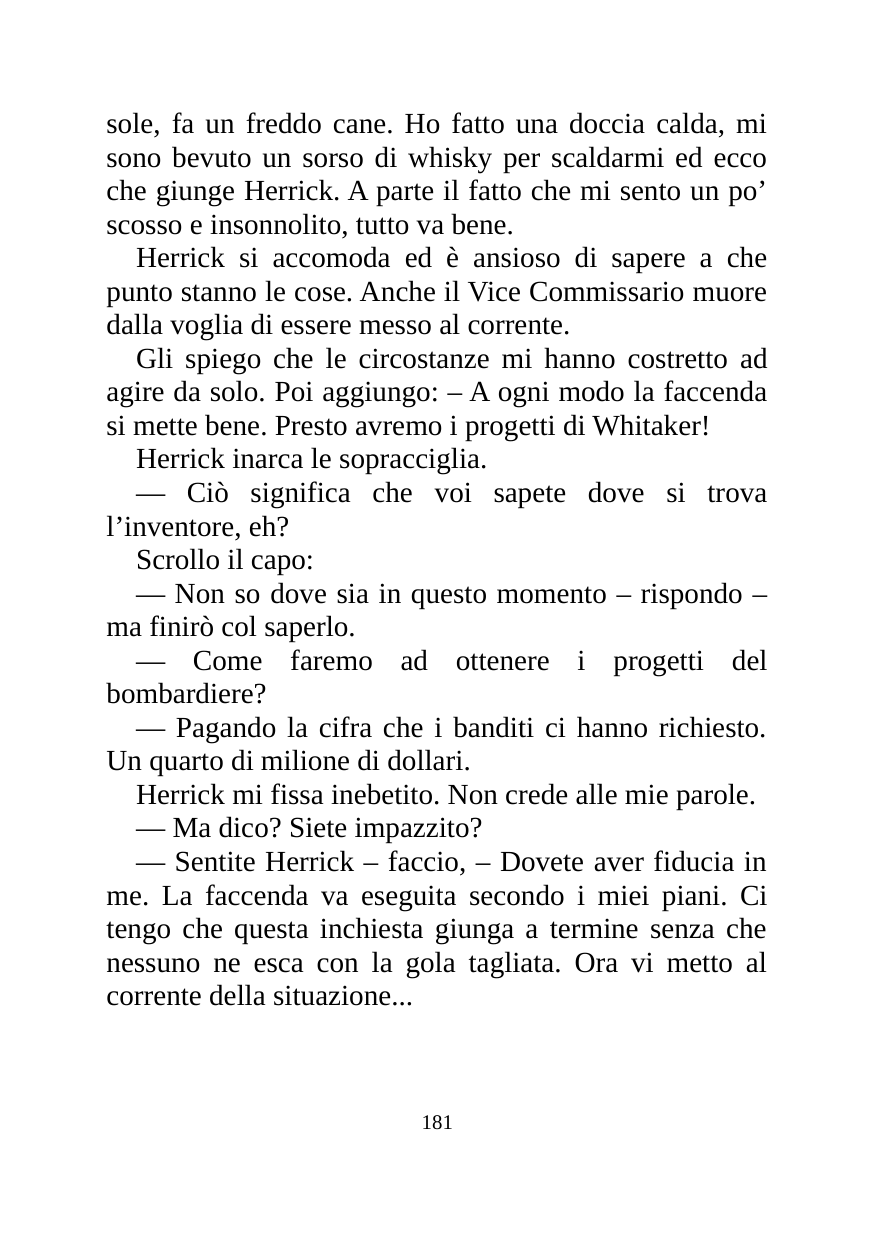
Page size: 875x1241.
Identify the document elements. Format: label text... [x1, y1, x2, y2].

text Gli spiego che le circostanze mi hanno costretto ad agire da solo. Poi aggiungo: – A ogni modo la faccenda si mette bene. Presto avremo i progetti di Whitaker! [106, 341, 768, 442]
text Herrick mi fissa inebetito. Non crede alle mie parole. [106, 777, 768, 811]
text — Ciò significa che voi sapete dove si trova l’inventore, eh? [106, 475, 768, 542]
text — Ma dico? Siete impazzito? [106, 811, 768, 844]
text Herrick inarca le sopracciglia. [106, 442, 768, 475]
text — Pagando la cifra che i banditi ci hanno richiesto. Un quarto di milione di dollari. [106, 710, 768, 777]
text — Come faremo ad ottenere i progetti del bombardiere? [106, 643, 768, 710]
text Scrollo il capo: [106, 542, 768, 576]
text sole, fa un freddo cane. Ho fatto una doccia calda, mi sono bevuto un sorso di whisky per scaldarmi ed ecco che giunge Herrick. A parte il fatto che mi sento un po’ scosso e insonnolito, tutto va bene. [106, 106, 768, 240]
text — Sentite Herrick – faccio, – Dovete aver fiducia in me. La faccenda va eseguita secondo i miei piani. Ci tengo che questa inchiesta giunga a termine senza che nessuno ne esca con la gola tagliata. Ora vi metto al corrente della situazione... [106, 844, 768, 1012]
text Herrick si accomoda ed è ansioso di sapere a che punto stanno le cose. Anche il Vice Commissario muore dalla voglia di essere messo al corrente. [106, 240, 768, 341]
text — Non so dove sia in questo momento – rispondo – ma finirò col saperlo. [106, 576, 768, 643]
